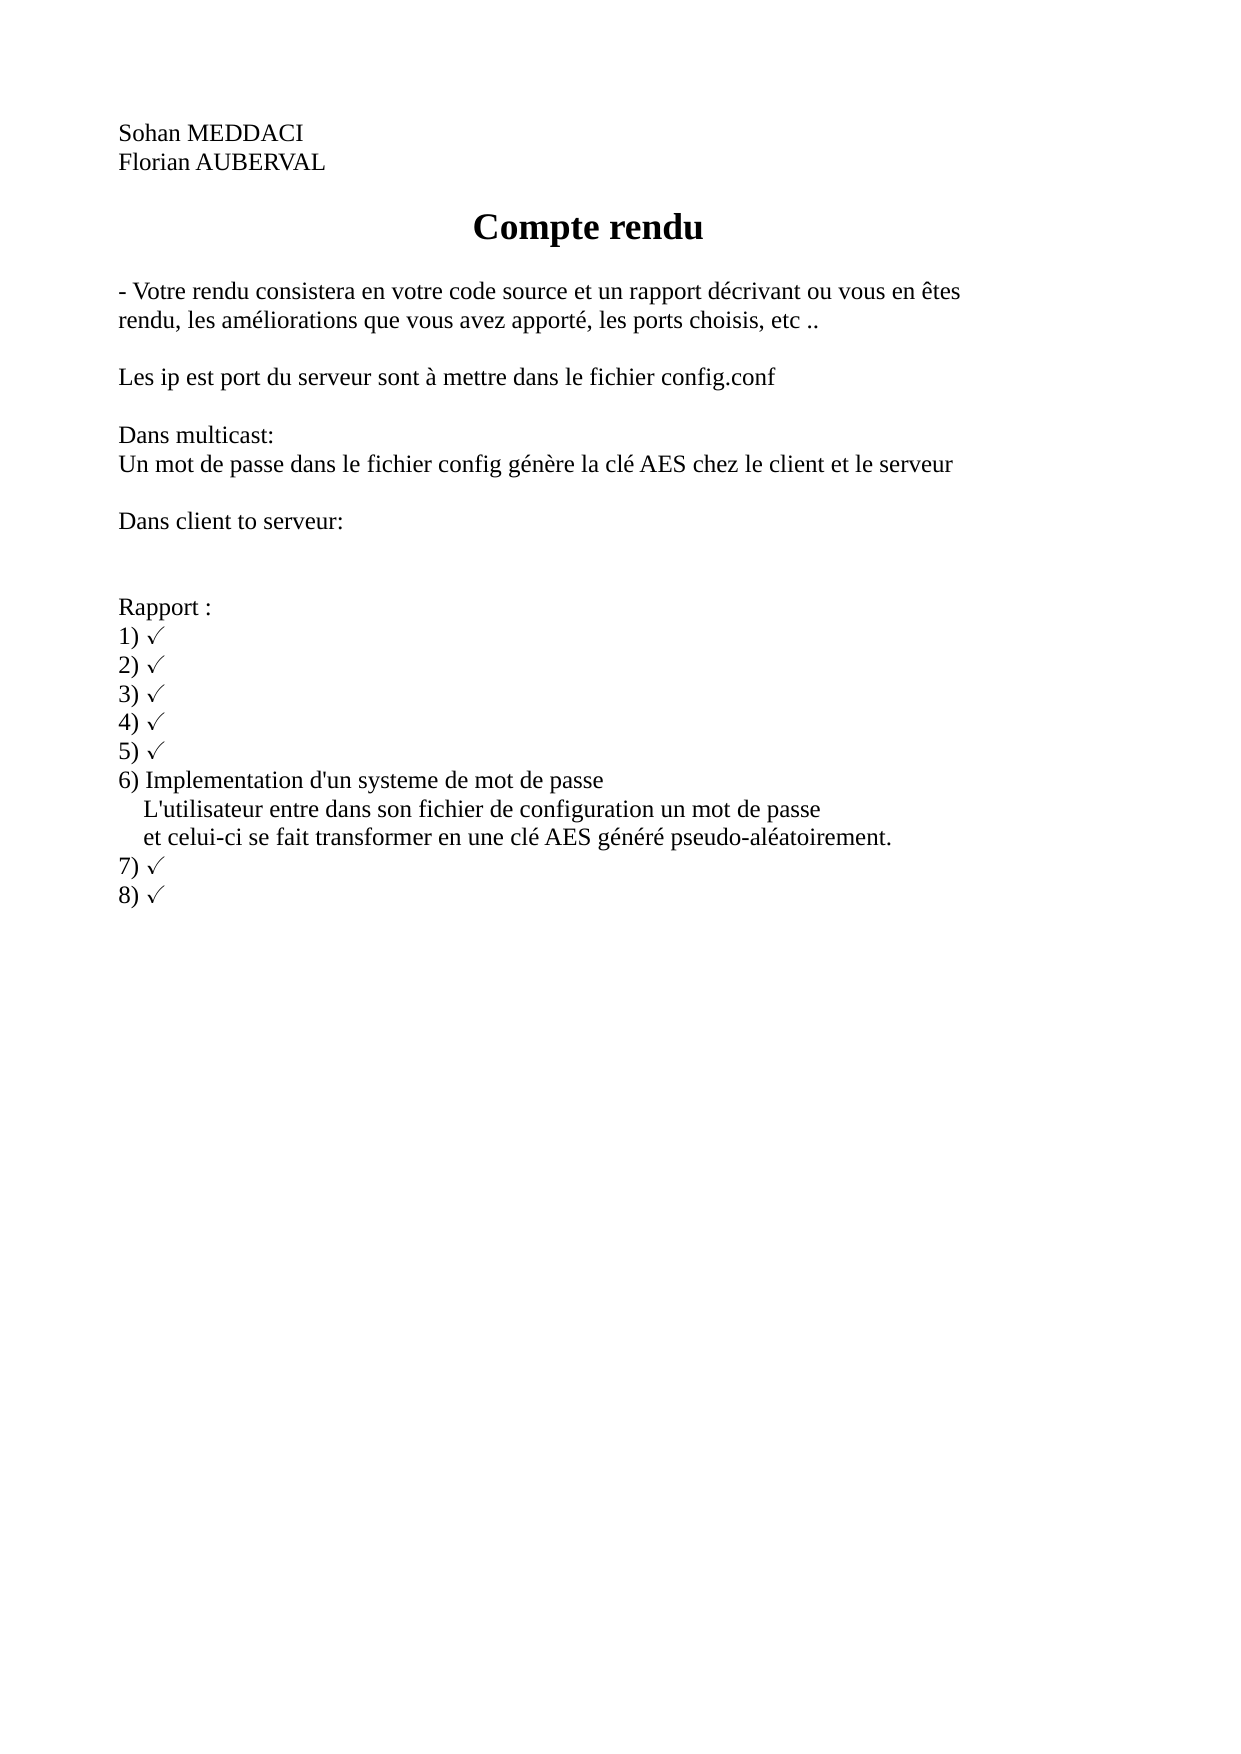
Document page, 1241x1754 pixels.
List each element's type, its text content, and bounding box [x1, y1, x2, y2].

text Un mot de passe dans le fichier config génère la clé AES chez le client et le serveur [118, 449, 1122, 477]
text Les ip est port du serveur sont à mettre dans le fichier config.conf [118, 362, 1122, 391]
text L'utilisateur entre dans son fichier de configuration un mot de passe [118, 794, 1122, 822]
text 4) ✓ [118, 707, 1122, 736]
text 3) ✓ [118, 679, 1122, 707]
text - Votre rendu consistera en votre code source et un rapport décrivant ou vous en êtes [118, 276, 1122, 305]
text 5) ✓ [118, 736, 1122, 765]
text 6) Implementation d'un systeme de mot de passe [118, 765, 1122, 794]
text et celui-ci se fait transformer en une clé AES généré pseudo-aléatoirement. [118, 822, 1122, 851]
text 7) ✓ [118, 851, 1122, 880]
text Compte rendu [118, 204, 1122, 247]
text 2) ✓ [118, 650, 1122, 679]
text 1) ✓ [118, 621, 1122, 650]
text Dans client to serveur: [118, 506, 1122, 535]
text rendu, les améliorations que vous avez apporté, les ports choisis, etc .. [118, 305, 1122, 334]
text Rapport : [118, 592, 1122, 621]
text Florian AUBERVAL [118, 147, 1122, 176]
text Dans multicast: [118, 420, 1122, 449]
text Sohan MEDDACI [118, 118, 1122, 147]
text 8) ✓ [118, 880, 1122, 909]
